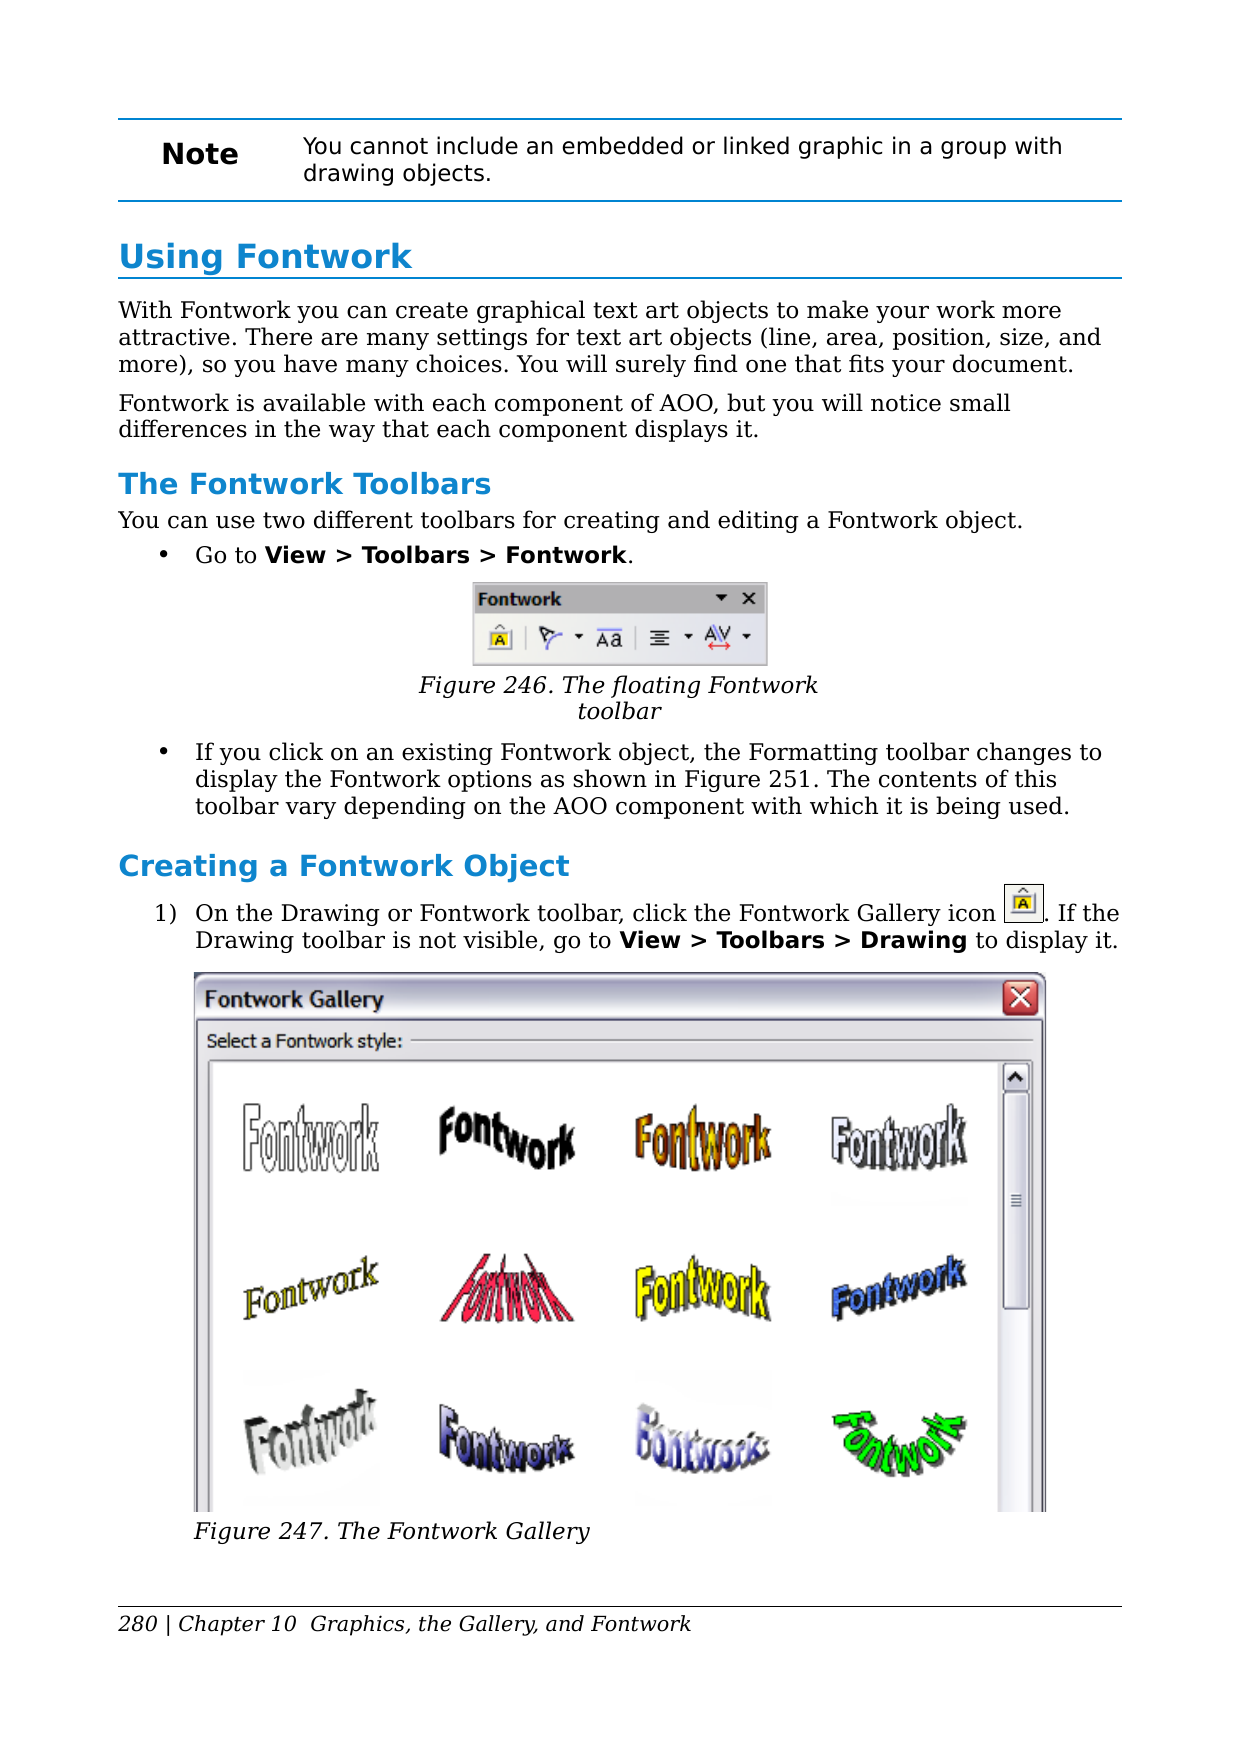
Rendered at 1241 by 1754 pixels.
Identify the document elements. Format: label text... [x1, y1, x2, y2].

text Fontwork is available with each component of AOO, but you will notice small differences in the way that each component displays it. [118, 390, 1122, 443]
list Go to View > Toolbars > Fontwork. [156, 541, 1122, 570]
subtitle Creating a Fontwork Object [118, 849, 1122, 883]
text With Fontwork you can create graphical text art objects to make your work more attractive. There are many settings for text art objects (line, area, position, size, and more), so you have many choices. You will surely find one that fits your document. [118, 297, 1122, 377]
list On the Drawing or Fontwork toolbar, click the Fontwork Gallery icon . If the Drawing toolbar is not visible, go to View > Toolbars > Drawing to display it. [177, 898, 1122, 954]
list If you click on an existing Fontwork object, the Formatting toolbar changes to display the Fontwork options as shown in Figure 251. The contents of this toolbar vary depending on the AOO component with which it is being used. [156, 737, 1122, 820]
picture [1005, 885, 1043, 922]
table_header Note [118, 120, 281, 199]
subtitle The Fontwork Toolbars [118, 467, 1122, 501]
list You can use two different toolbars for creating and editing a Fontwork object. [118, 507, 1122, 534]
picture [472, 582, 768, 666]
picture [193, 972, 1047, 1512]
subtitle Using Fontwork [118, 238, 1122, 277]
text Figure 246. The floating Fontwork toolbar [400, 672, 840, 725]
text Figure 247. The Fontwork Gallery [194, 1518, 1046, 1545]
table_header You cannot include an embedded or linked graphic in a group with drawing objects. [281, 120, 1122, 199]
